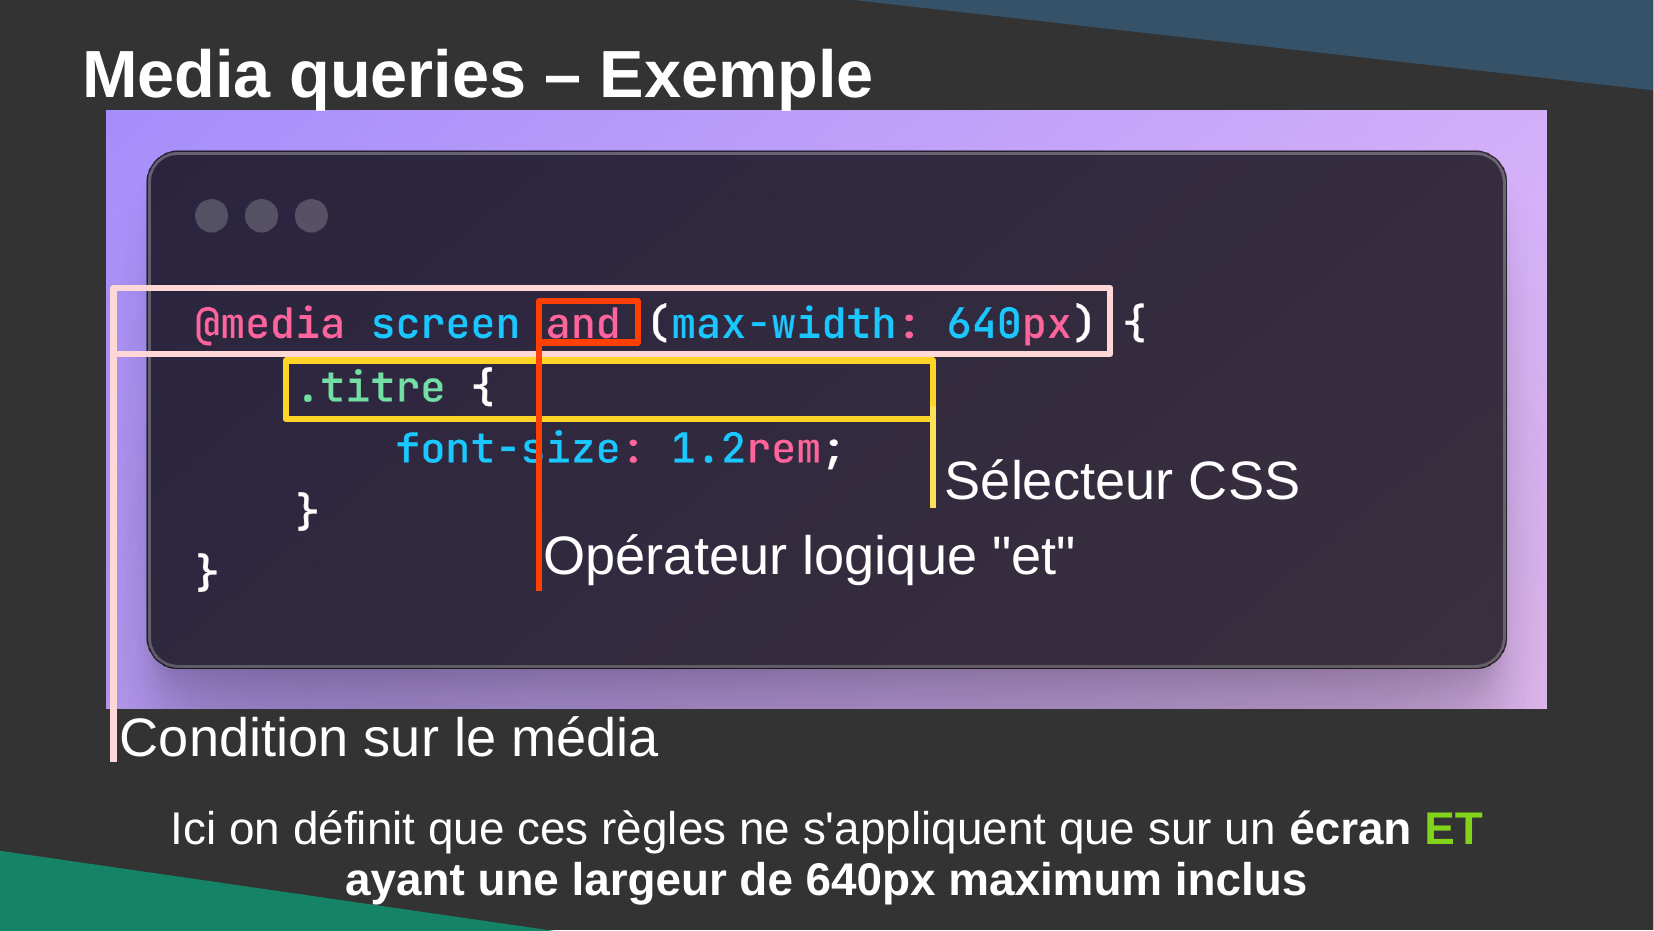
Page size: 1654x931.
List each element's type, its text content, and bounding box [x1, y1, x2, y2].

title Media queries – Exemple [82, 37, 1571, 122]
title Opérateur logique "et" [543, 525, 1087, 587]
picture [289, 364, 536, 416]
picture [542, 304, 635, 339]
text_box [853, 0, 1653, 91]
picture [106, 122, 1547, 709]
picture [117, 291, 1107, 351]
title Condition sur le média [119, 707, 746, 768]
title Ici on définit que ces règles ne s'appliquent que sur un écran ET ayant une largeur de 640px maximum inclus [159, 803, 1495, 906]
picture [542, 364, 930, 416]
text_box [0, 850, 555, 931]
title Sélecteur CSS [944, 450, 1335, 511]
